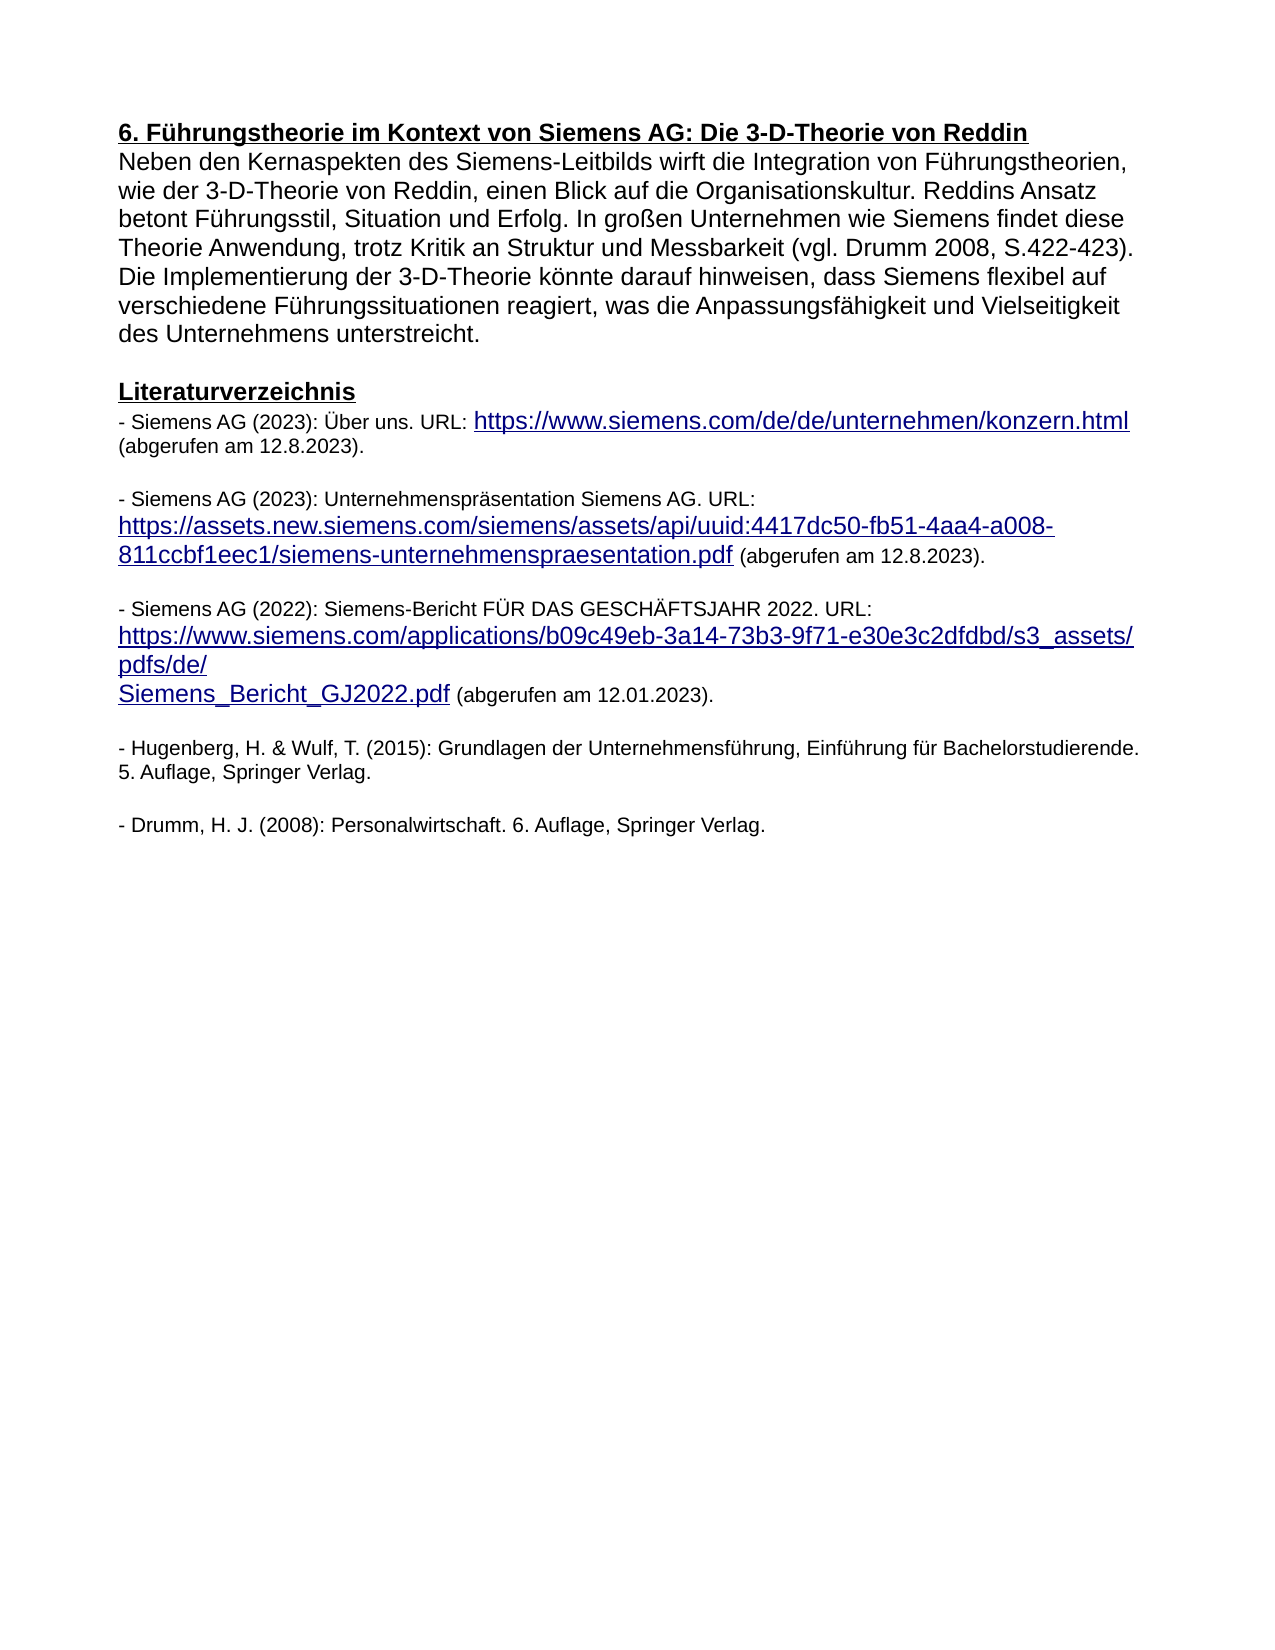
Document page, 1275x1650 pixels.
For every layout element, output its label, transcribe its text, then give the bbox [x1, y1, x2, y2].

text Literaturverzeichnis [118, 377, 1157, 406]
text - Hugenberg, H. & Wulf, T. (2015): Grundlagen der Unternehmensführung, Einführung für Bachelorstudierende. 5. Auflage, Springer Verlag. [118, 736, 1157, 784]
text 6. Führungstheorie im Kontext von Siemens AG: Die 3-D-Theorie von Reddin [118, 118, 1157, 147]
text - Siemens AG (2022): Siemens-Bericht FÜR DAS GESCHÄFTSJAHR 2022. URL: https://www.siemens.com/applications/b09c49eb-3a14-73b3-9f71-e30e3c2dfdbd/s3_assets/pdfs/de/ [118, 597, 1157, 679]
text - Siemens AG (2023): Unternehmenspräsentation Siemens AG. URL: https://assets.new.siemens.com/siemens/assets/api/uuid:4417dc50-fb51-4aa4-a008-811ccbf1eec1/siemens-unternehmenspraesentation.pdf (abgerufen am 12.8.2023). [118, 487, 1157, 568]
text - Drumm, H. J. (2008): Personalwirtschaft. 6. Auflage, Springer Verlag. [118, 813, 1157, 894]
text - Siemens AG (2023): Über uns. URL: https://www.siemens.com/de/de/unternehmen/konzern.html (abgerufen am 12.8.2023). [118, 406, 1157, 458]
text Siemens_Bericht_GJ2022.pdf (abgerufen am 12.01.2023). [118, 679, 1157, 707]
text Neben den Kernaspekten des Siemens-Leitbilds wirft die Integration von Führungstheorien, wie der 3-D-Theorie von Reddin, einen Blick auf die Organisationskultur. Reddins Ansatz betont Führungsstil, Situation und Erfolg. In großen Unternehmen wie Siemens findet diese Theorie Anwendung, trotz Kritik an Struktur und Messbarkeit (vgl. Drumm 2008, S.422-423). Die Implementierung der 3-D-Theorie könnte darauf hinweisen, dass Siemens flexibel auf verschiedene Führungssituationen reagiert, was die Anpassungsfähigkeit und Vielseitigkeit des Unternehmens unterstreicht. [118, 147, 1157, 348]
